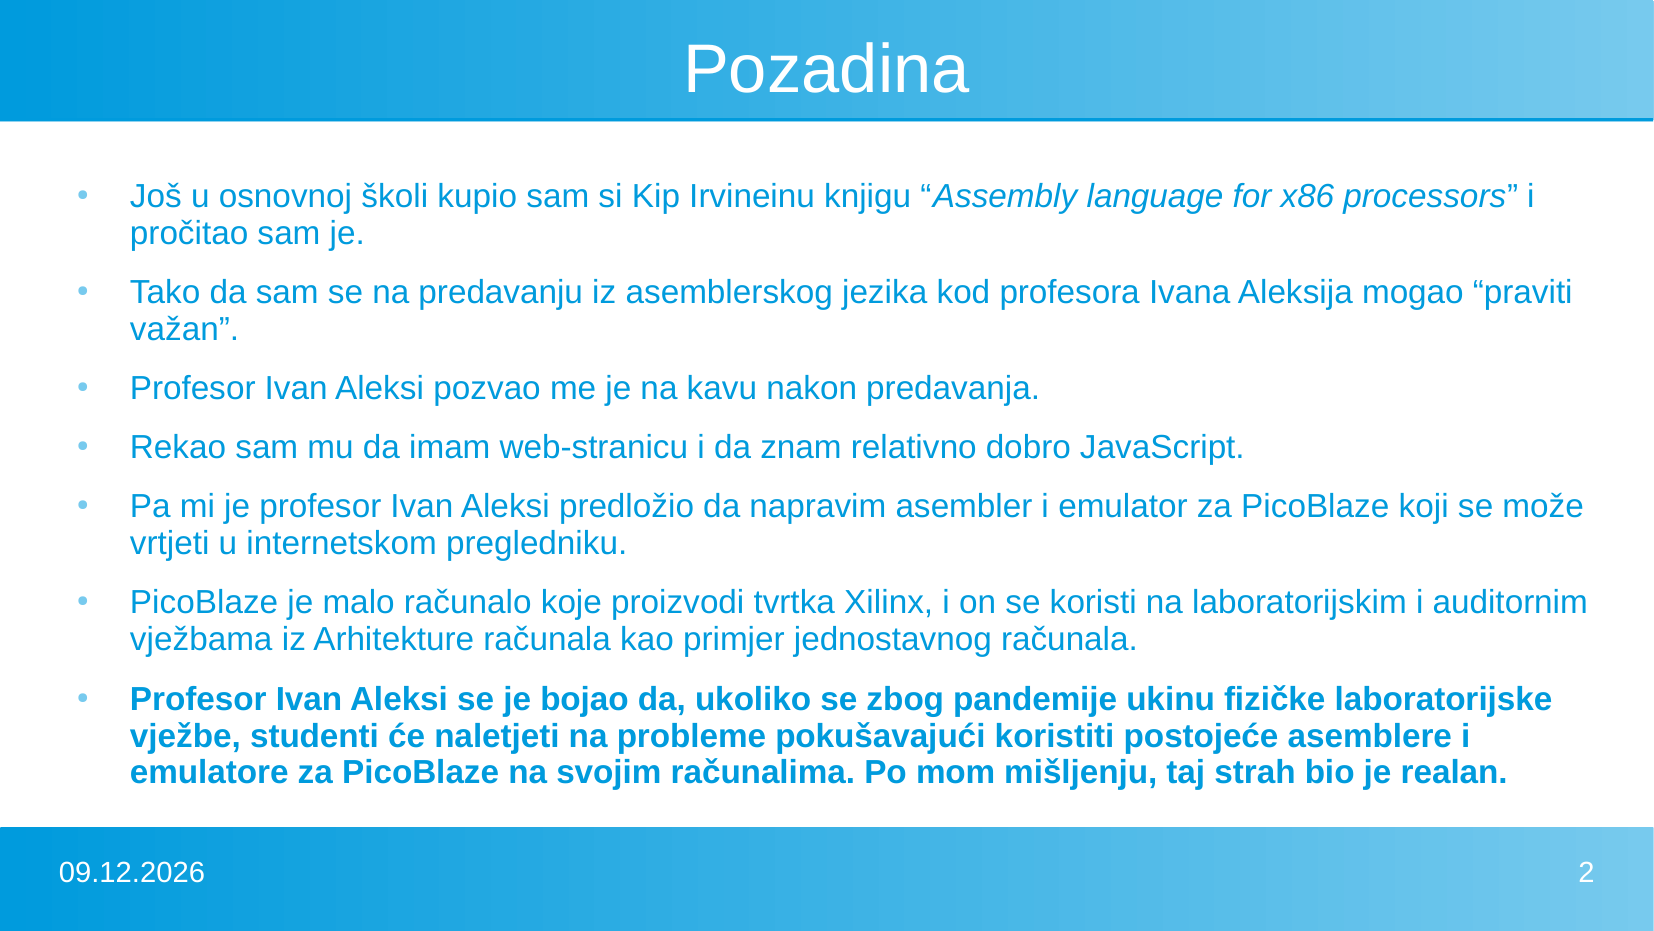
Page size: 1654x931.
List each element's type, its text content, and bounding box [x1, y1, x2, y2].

list Još u osnovnoj školi kupio sam si Kip Irvineinu knjigu “Assembly language for x86 processors” i pročitao sam je. Tako da sam se na predavanju iz asemblerskog jezika kod profesora Ivana Aleksija mogao “praviti važan”. Profesor Ivan Aleksi pozvao me je na kavu nakon predavanja. Rekao sam mu da imam web-stranicu i da znam relativno dobro JavaScript. Pa mi je profesor Ivan Aleksi predložio da napravim asembler i emulator za PicoBlaze koji se može vrtjeti u internetskom pregledniku. PicoBlaze je malo računalo koje proizvodi tvrtka Xilinx, i on se koristi na laboratorijskim i auditornim vježbama iz Arhitekture računala kao primjer jednostavnog računala. Profesor Ivan Aleksi se je bojao da, ukoliko se zbog pandemije ukinu fizičke laboratorijske vježbe, studenti će naletjeti na probleme pokušavajući koristiti postojeće asemblere i emulatore za PicoBlaze na svojim računalima. Po mom mišljenju, taj strah bio je realan. [59, 177, 1595, 768]
title Pozadina [59, 29, 1595, 108]
